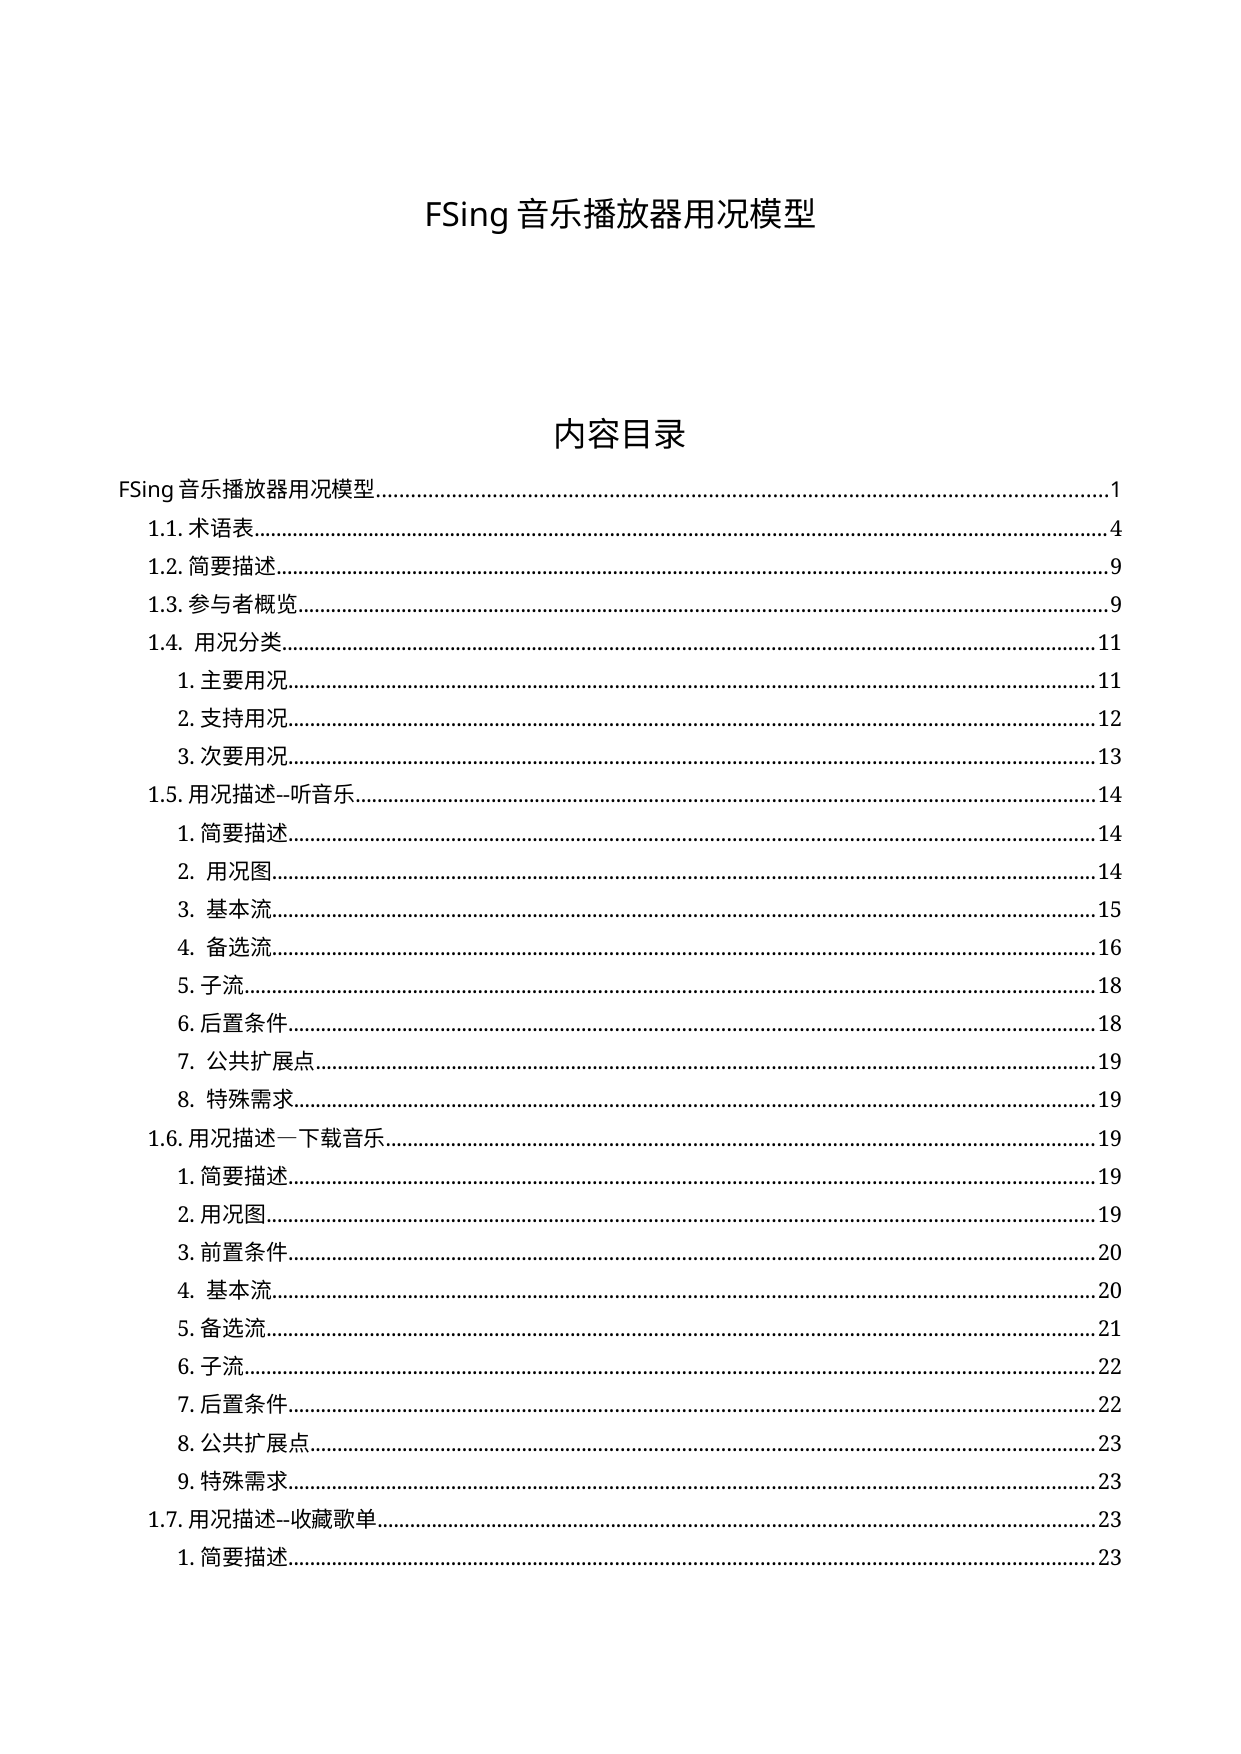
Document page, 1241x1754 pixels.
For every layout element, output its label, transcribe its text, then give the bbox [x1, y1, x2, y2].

text 1.3. 参与者概览 9 [148, 587, 1122, 618]
subtitle 内容目录 [118, 408, 1122, 456]
text 1. 简要描述 14 [177, 816, 1122, 847]
text 2. 用况图 19 [177, 1197, 1122, 1228]
text 1. 简要描述 23 [177, 1540, 1122, 1572]
text 5. 备选流 21 [177, 1311, 1122, 1343]
text 3. 基本流 15 [177, 892, 1122, 923]
text 1.2. 简要描述 9 [148, 549, 1122, 580]
text 1.1. 术语表 4 [148, 511, 1122, 542]
text 1.6. 用况描述—下载音乐 19 [148, 1121, 1122, 1152]
text 7. 后置条件 22 [177, 1387, 1122, 1419]
text 6. 子流 22 [177, 1349, 1122, 1381]
text 4. 备选流 16 [177, 930, 1122, 962]
text 3. 前置条件 20 [177, 1235, 1122, 1267]
text 2. 用况图 14 [177, 854, 1122, 885]
text 6. 后置条件 18 [177, 1006, 1122, 1038]
text FSing音乐播放器用况模型 1 [118, 472, 1122, 504]
text 1.4. 用况分类 11 [148, 625, 1122, 657]
text 2. 支持用况 12 [177, 701, 1122, 733]
text 1.5. 用况描述--听音乐 14 [148, 777, 1122, 809]
text 3. 次要用况 13 [177, 739, 1122, 771]
text 7. 公共扩展点 19 [177, 1044, 1122, 1076]
text 8. 特殊需求 19 [177, 1082, 1122, 1114]
text 1. 主要用况 11 [177, 663, 1122, 695]
text 8. 公共扩展点 23 [177, 1426, 1122, 1457]
text 5. 子流 18 [177, 968, 1122, 1000]
text 1.7. 用况描述--收藏歌单 23 [148, 1502, 1122, 1533]
text 4. 基本流 20 [177, 1273, 1122, 1305]
subtitle FSing音乐播放器用况模型 [118, 188, 1122, 236]
text 1. 简要描述 19 [177, 1159, 1122, 1190]
text 9. 特殊需求 23 [177, 1464, 1122, 1495]
